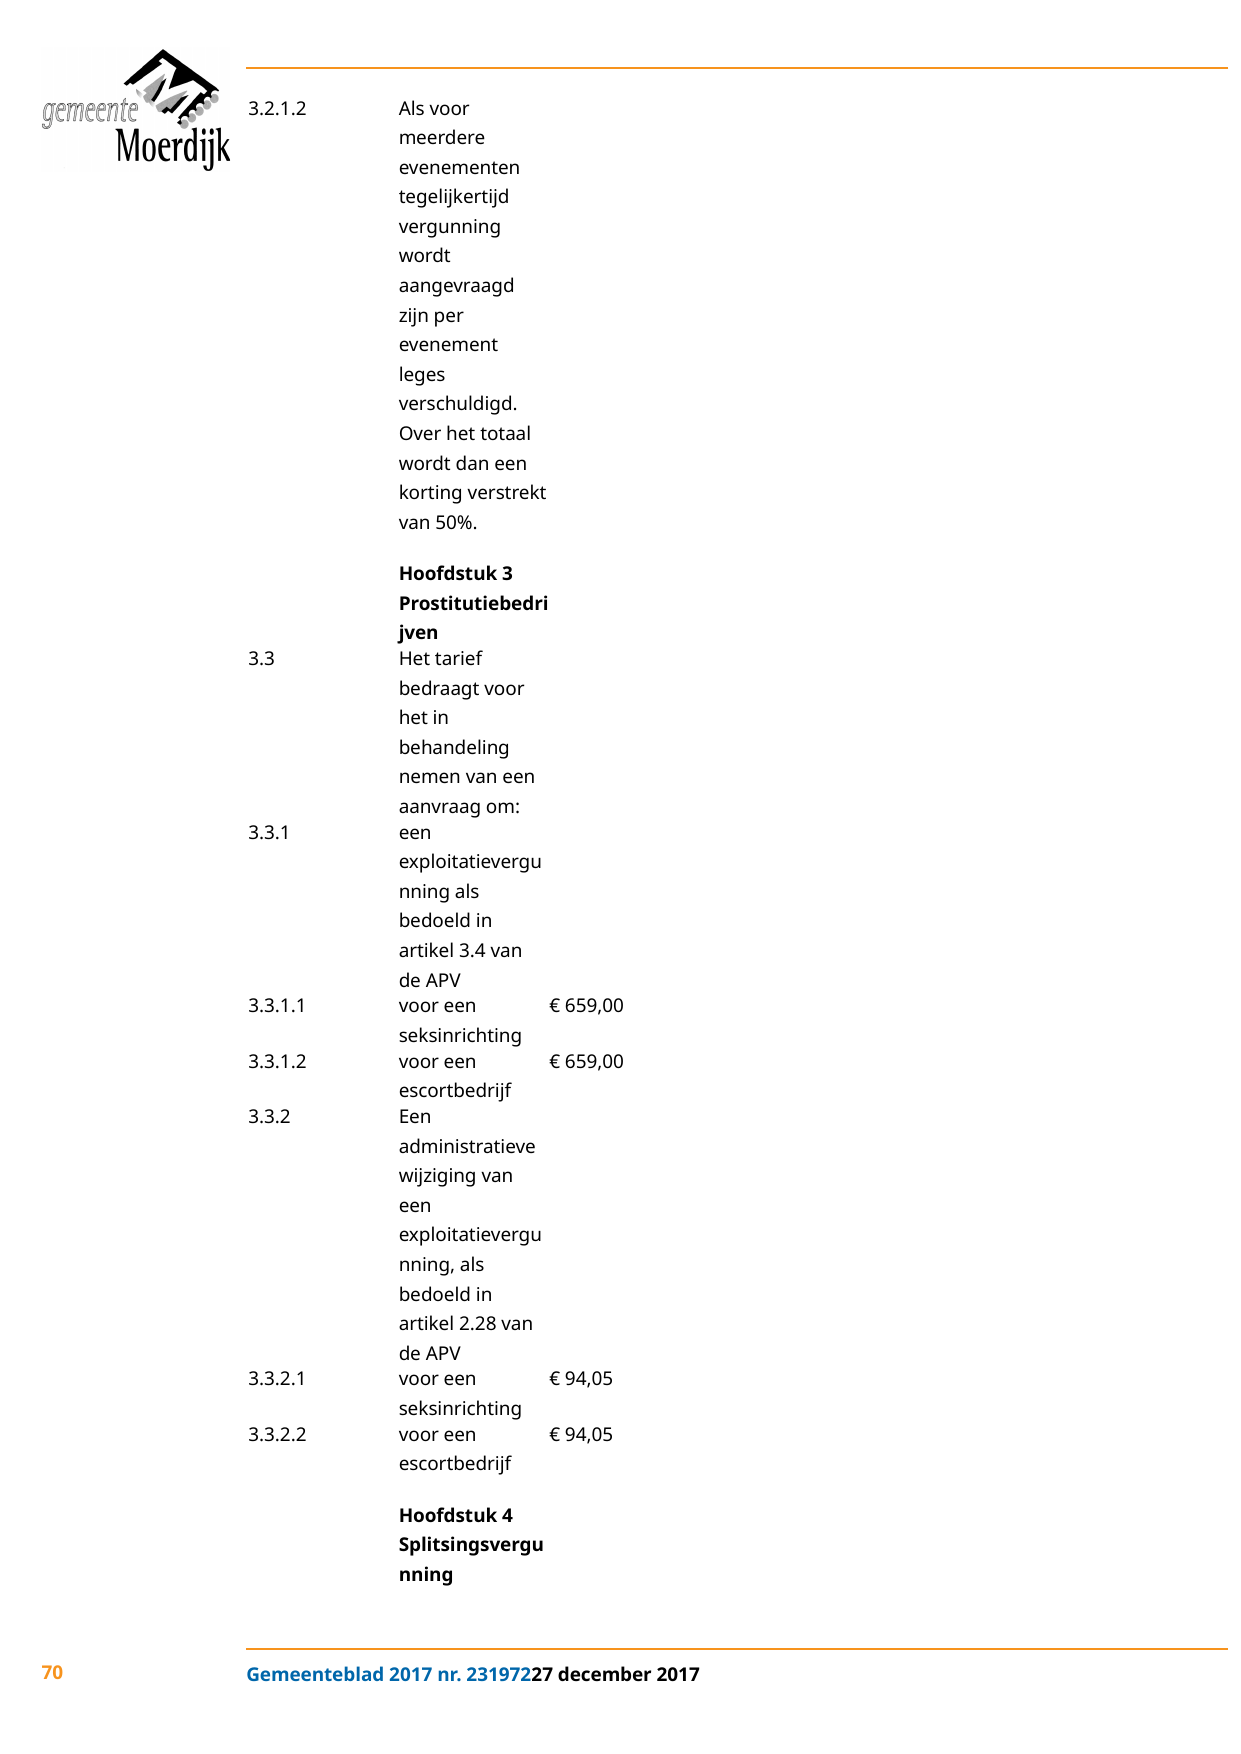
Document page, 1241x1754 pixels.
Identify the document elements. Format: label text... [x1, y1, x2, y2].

table_cell [549, 1502, 700, 1587]
table_cell [248, 535, 398, 560]
table_cell 3.3.2.1 [248, 1366, 398, 1421]
table_cell een exploitatievergunning als bedoeld in artikel 3.4 van de APV [399, 819, 549, 993]
table_cell Hoofdstuk 3 Prostitutiebedrijven [399, 560, 549, 645]
table_cell [549, 1103, 700, 1366]
picture [41, 47, 231, 172]
table_cell [549, 645, 700, 819]
table_cell Een administratieve wijziging van een exploitatievergunning, als bedoeld in artikel 2.28 van de APV [399, 1103, 549, 1366]
table_cell Als voor meerdere evenementen tegelijkertijd vergunning wordt aangevraagd zijn per evenement leges verschuldigd. Over het totaal wordt dan een korting verstrekt van 50%. [399, 95, 549, 535]
table_cell [248, 560, 398, 645]
table_cell voor een seksinrichting [399, 1366, 549, 1421]
table_cell 3.3.2 [248, 1103, 398, 1366]
table_cell voor een seksinrichting [399, 993, 549, 1048]
table_cell [549, 819, 700, 993]
table_cell [549, 95, 700, 535]
table_cell 3.3.1.2 [248, 1048, 398, 1103]
table_cell Hoofdstuk 4 Splitsingsvergunning [399, 1502, 549, 1587]
table_cell 3.2.1.2 [248, 95, 398, 535]
table_cell € 659,00 [549, 993, 700, 1048]
table_cell 3.3.1 [248, 819, 398, 993]
table_cell Het tarief bedraagt voor het in behandeling nemen van een aanvraag om: [399, 645, 549, 819]
table_cell 3.3.2.2 [248, 1421, 398, 1476]
table_cell [248, 1502, 398, 1587]
table_cell 3.3.1.1 [248, 993, 398, 1048]
table_cell € 94,05 [549, 1421, 700, 1476]
table_cell voor een escortbedrijf [399, 1048, 549, 1103]
table_cell 3.3 [248, 645, 398, 819]
table_cell [248, 1476, 398, 1502]
table_cell [549, 560, 700, 645]
table_cell € 94,05 [549, 1366, 700, 1421]
table_cell voor een escortbedrijf [399, 1421, 549, 1476]
table_cell € 659,00 [549, 1048, 700, 1103]
